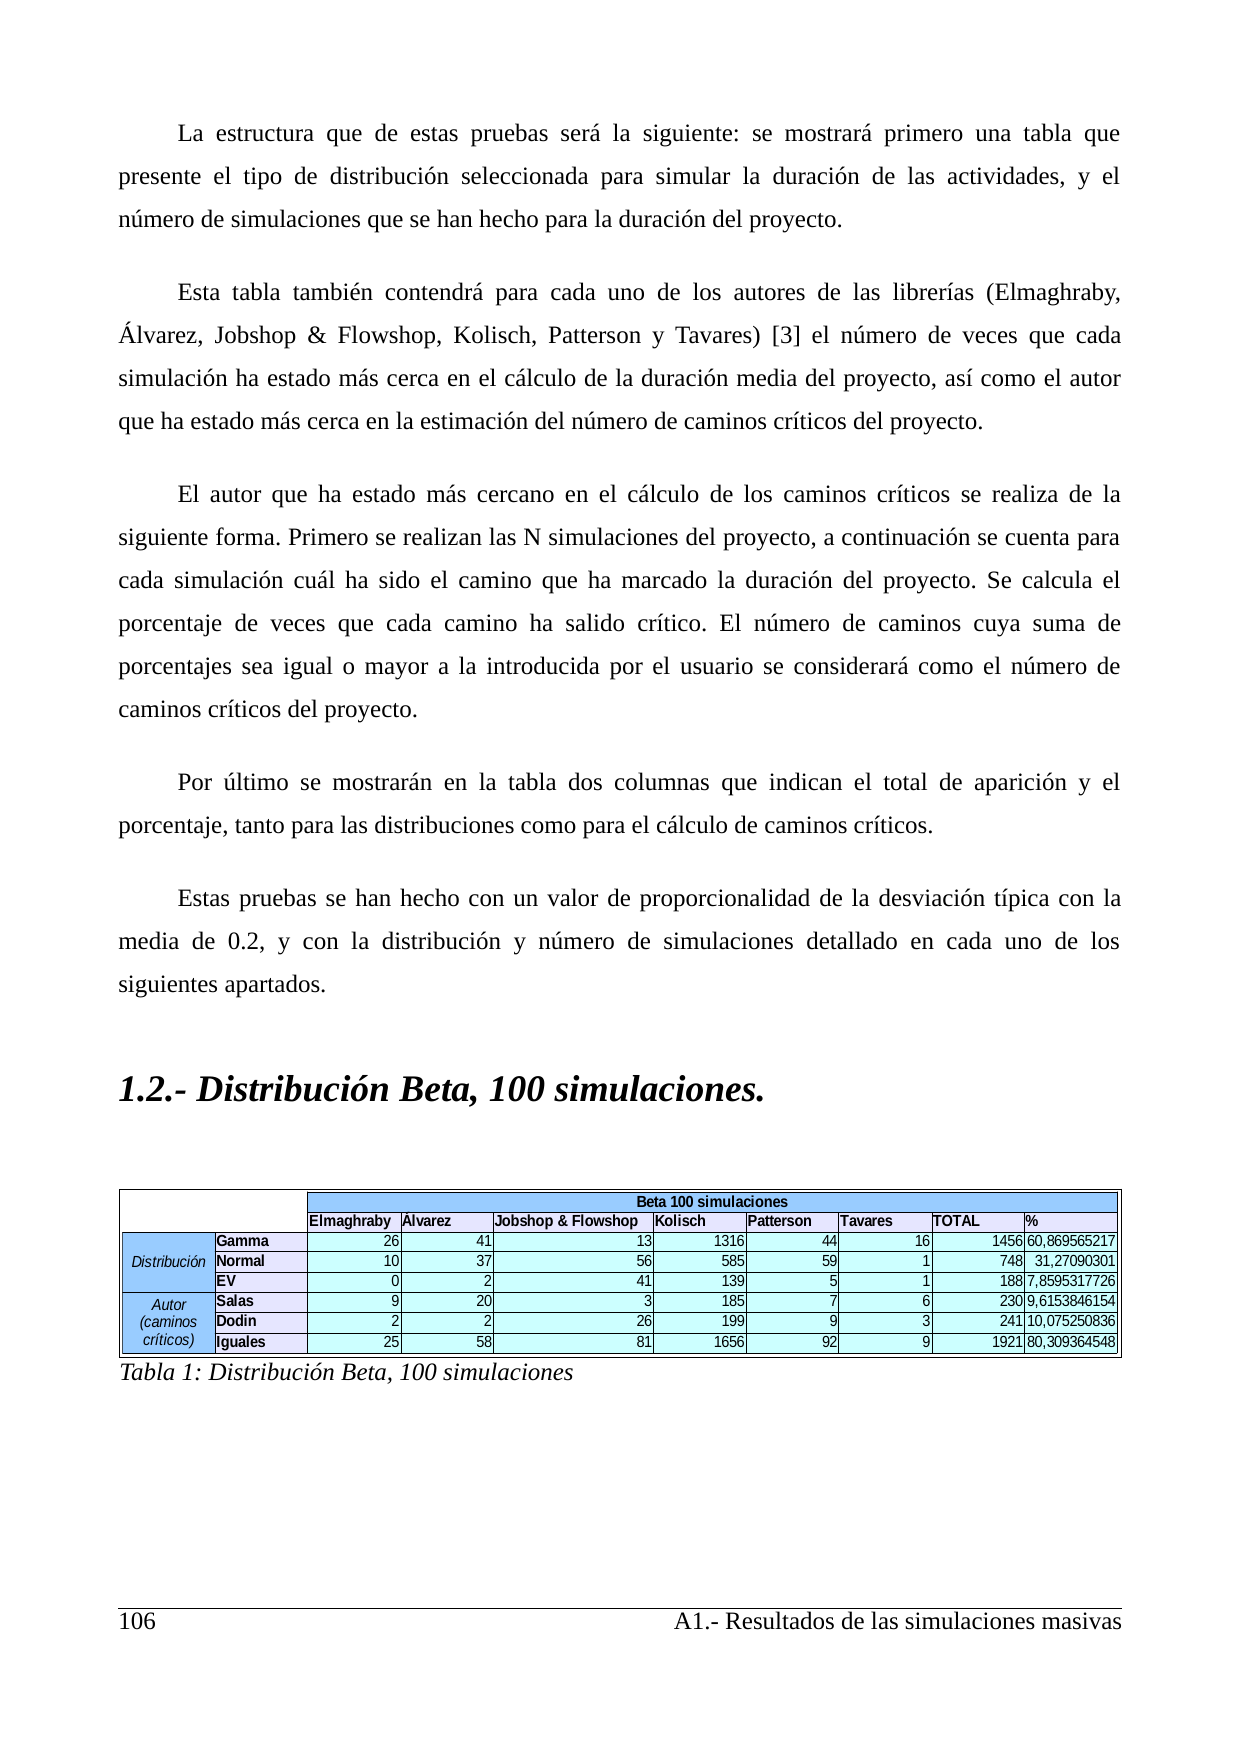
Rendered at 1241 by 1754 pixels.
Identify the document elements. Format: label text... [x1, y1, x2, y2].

text El autor que ha estado más cercano en el cálculo de los caminos críticos se realiza de la siguiente forma. Primero se realizan las N simulaciones del proyecto, a continuación se cuenta para cada simulación cuál ha sido el camino que ha marcado la duración del proyecto. Se calcula el porcentaje de veces que cada camino ha salido crítico. El número de caminos cuya suma de porcentajes sea igual o mayor a la introducida por el usuario se considerará como el número de caminos críticos del proyecto. [118, 479, 1122, 723]
text Tabla 1: Distribución Beta, 100 simulaciones [120, 1190, 1121, 1357]
text Esta tabla también contendrá para cada uno de los autores de las librerías (Elmaghraby, Álvarez, Jobshop & Flowshop, Kolisch, Patterson y Tavares) [3] el número de veces que cada simulación ha estado más cerca en el cálculo de la duración media del proyecto, así como el autor que ha estado más cerca en la estimación del número de caminos críticos del proyecto. [118, 277, 1122, 435]
text La estructura que de estas pruebas será la siguiente: se mostrará primero una tabla que presente el tipo de distribución seleccionada para simular la duración de las actividades, y el número de simulaciones que se han hecho para la duración del proyecto. [118, 118, 1122, 233]
text Estas pruebas se han hecho con un valor de proporcionalidad de la desviación típica con la media de 0.2, y con la distribución y número de simulaciones detallado en cada uno de los siguientes apartados. [118, 883, 1122, 998]
subtitle 1.2.- Distribución Beta, 100 simulaciones. [118, 1067, 1122, 1110]
text Tabla 1: Distribución Beta, 100 simulaciones [119, 1358, 1121, 1386]
text Por último se mostrarán en la tabla dos columnas que indican el total de aparición y el porcentaje, tanto para las distribuciones como para el cálculo de caminos críticos. [118, 767, 1122, 839]
